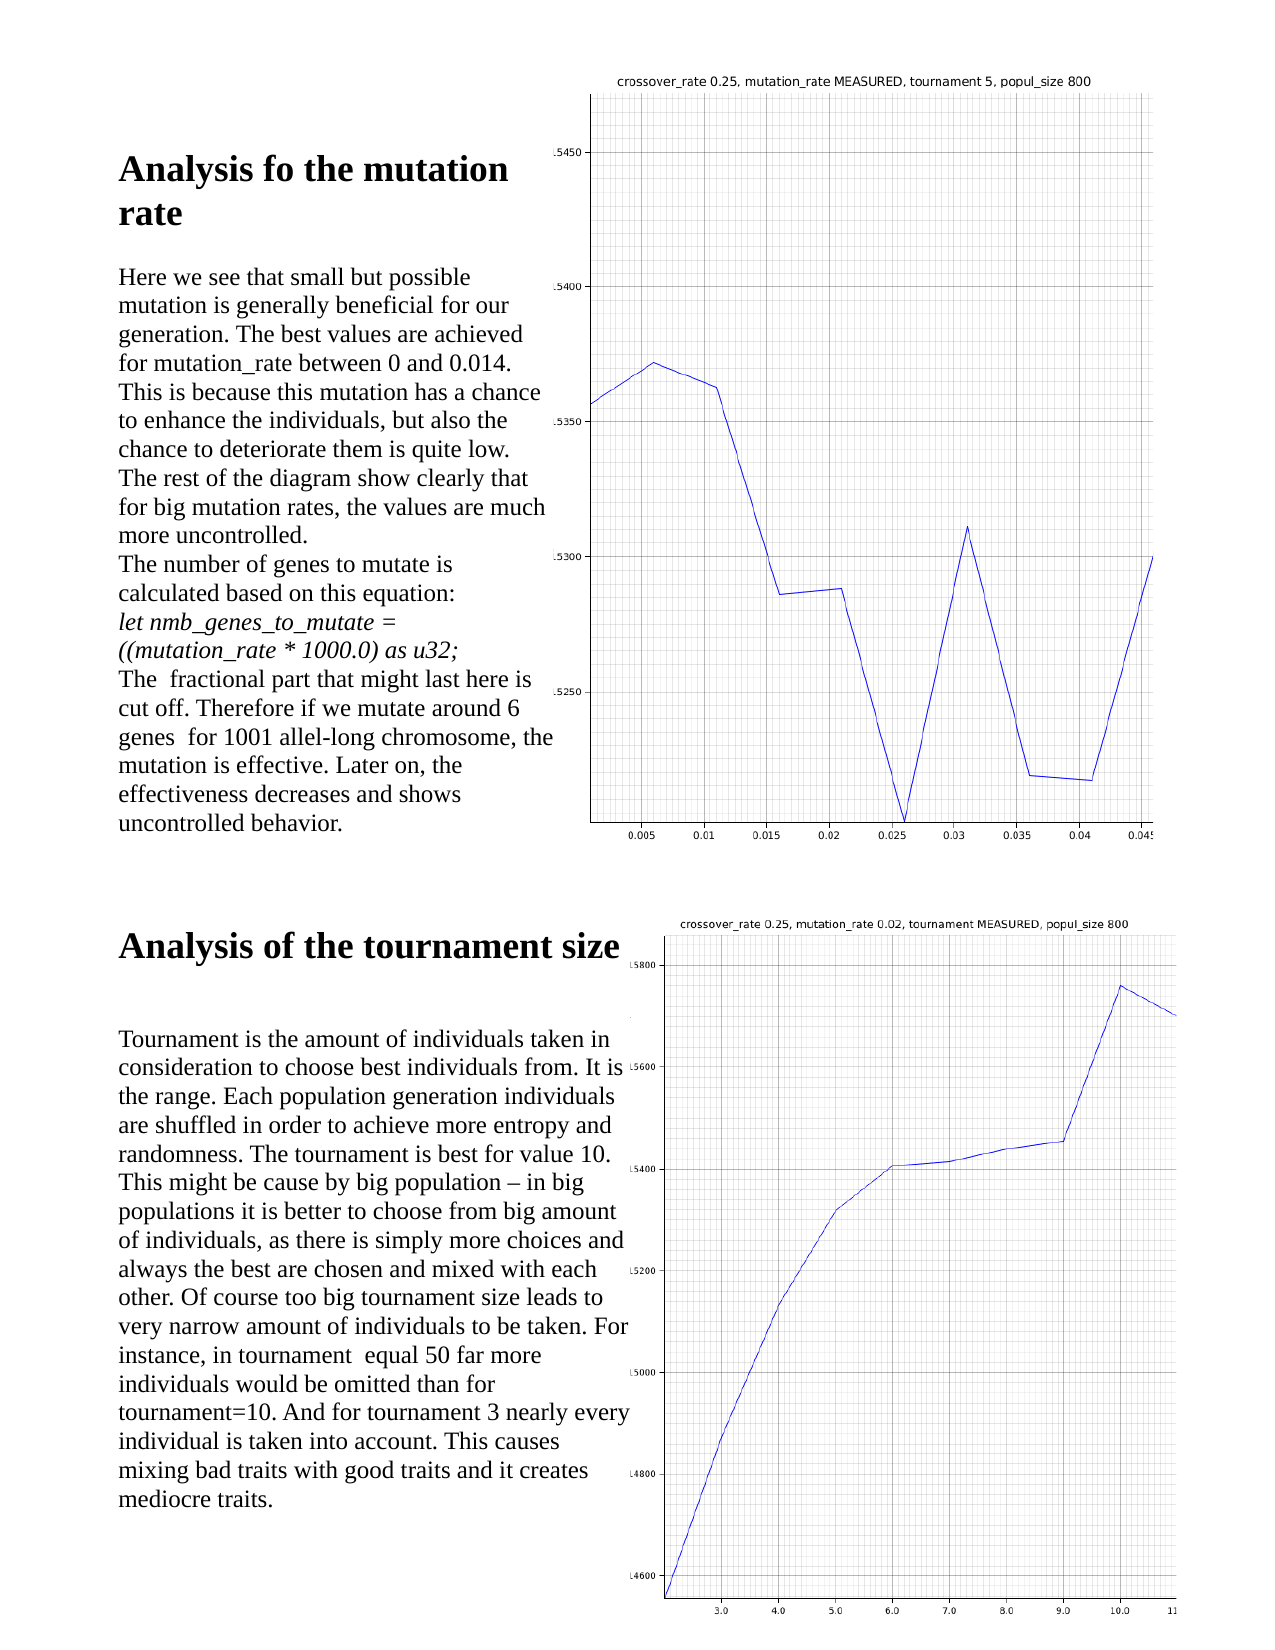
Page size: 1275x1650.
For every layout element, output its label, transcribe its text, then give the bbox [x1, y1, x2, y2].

text Here we see that small but possible mutation is generally beneficial for our generation. The best values are achieved for mutation_rate between 0 and 0.014. This is because this mutation has a chance to enhance the individuals, but also the chance to deteriorate them is quite low. The rest of the diagram show clearly that for big mutation rates, the values are much more uncontrolled. [118, 262, 553, 549]
text Tournament is the amount of individuals taken in consideration to choose best individuals from. It is the range. Each population generation individuals are shuffled in order to achieve more entropy and randomness. The tournament is best for value 10. This might be cause by big population – in big populations it is better to choose from big amount of individuals, as there is simply more choices and always the best are chosen and mixed with each other. Of course too big tournament size leads to very narrow amount of individuals to be taken. For instance, in tournament equal 50 far more individuals would be omitted than for tournament=10. And for tournament 3 nearly every individual is taken into account. This causes mixing bad traits with good traits and it creates mediocre traits. [118, 1024, 630, 1512]
picture [630, 915, 1177, 1632]
text Analysis fo the mutation rate [118, 147, 553, 233]
text The number of genes to mutate is calculated based on this equation: [118, 549, 553, 607]
picture [553, 71, 1154, 859]
text let nmb_genes_to_mutate = ((mutation_rate * 1000.0) as u32; [118, 607, 553, 664]
text Analysis of the tournament size [118, 923, 630, 966]
text The fractional part that might last here is cut off. Therefore if we mutate around 6 genes for 1001 allel-long chromosome, the mutation is effective. Later on, the effectiveness decreases and shows uncontrolled behavior. [118, 664, 553, 837]
